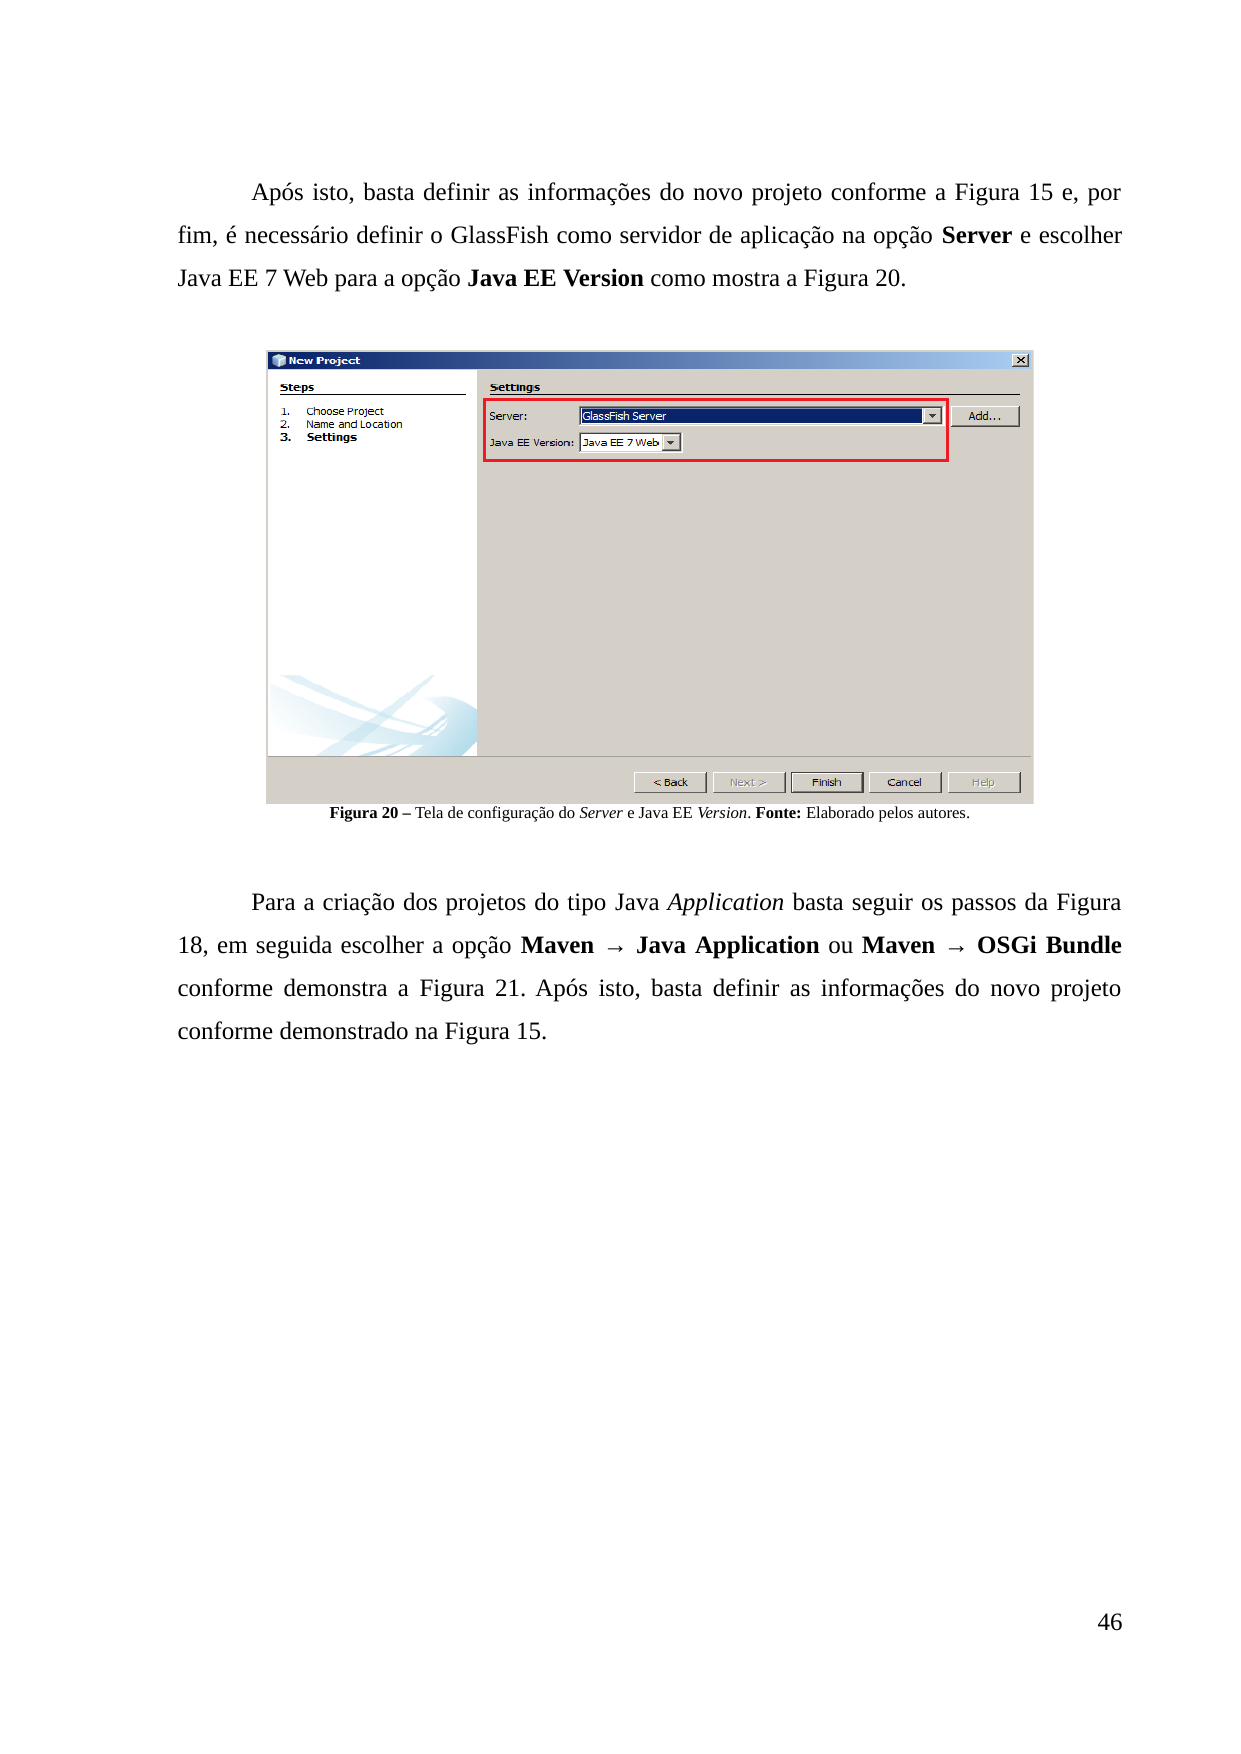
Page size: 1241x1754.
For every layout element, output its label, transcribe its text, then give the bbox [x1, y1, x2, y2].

picture [265, 349, 1034, 804]
text Após isto, basta definir as informações do novo projeto conforme a Figura 15 e, por fim, é necessário definir o GlassFish como servidor de aplicação na opção Server e escolher Java EE 7 Web para a opção Java EE Version como mostra a Figura 20. [177, 177, 1122, 292]
text Figura 20 – Tela de configuração do Server e Java EE Version. Fonte: Elaborado pelos autores. [254, 350, 1046, 822]
text Para a criação dos projetos do tipo Java Application basta seguir os passos da Figura 18, em seguida escolher a opção Maven → Java Application ou Maven → OSGi Bundle conforme demonstra a Figura 21. Após isto, basta definir as informações do novo projeto conforme demonstrado na Figura 15. [177, 887, 1122, 1045]
